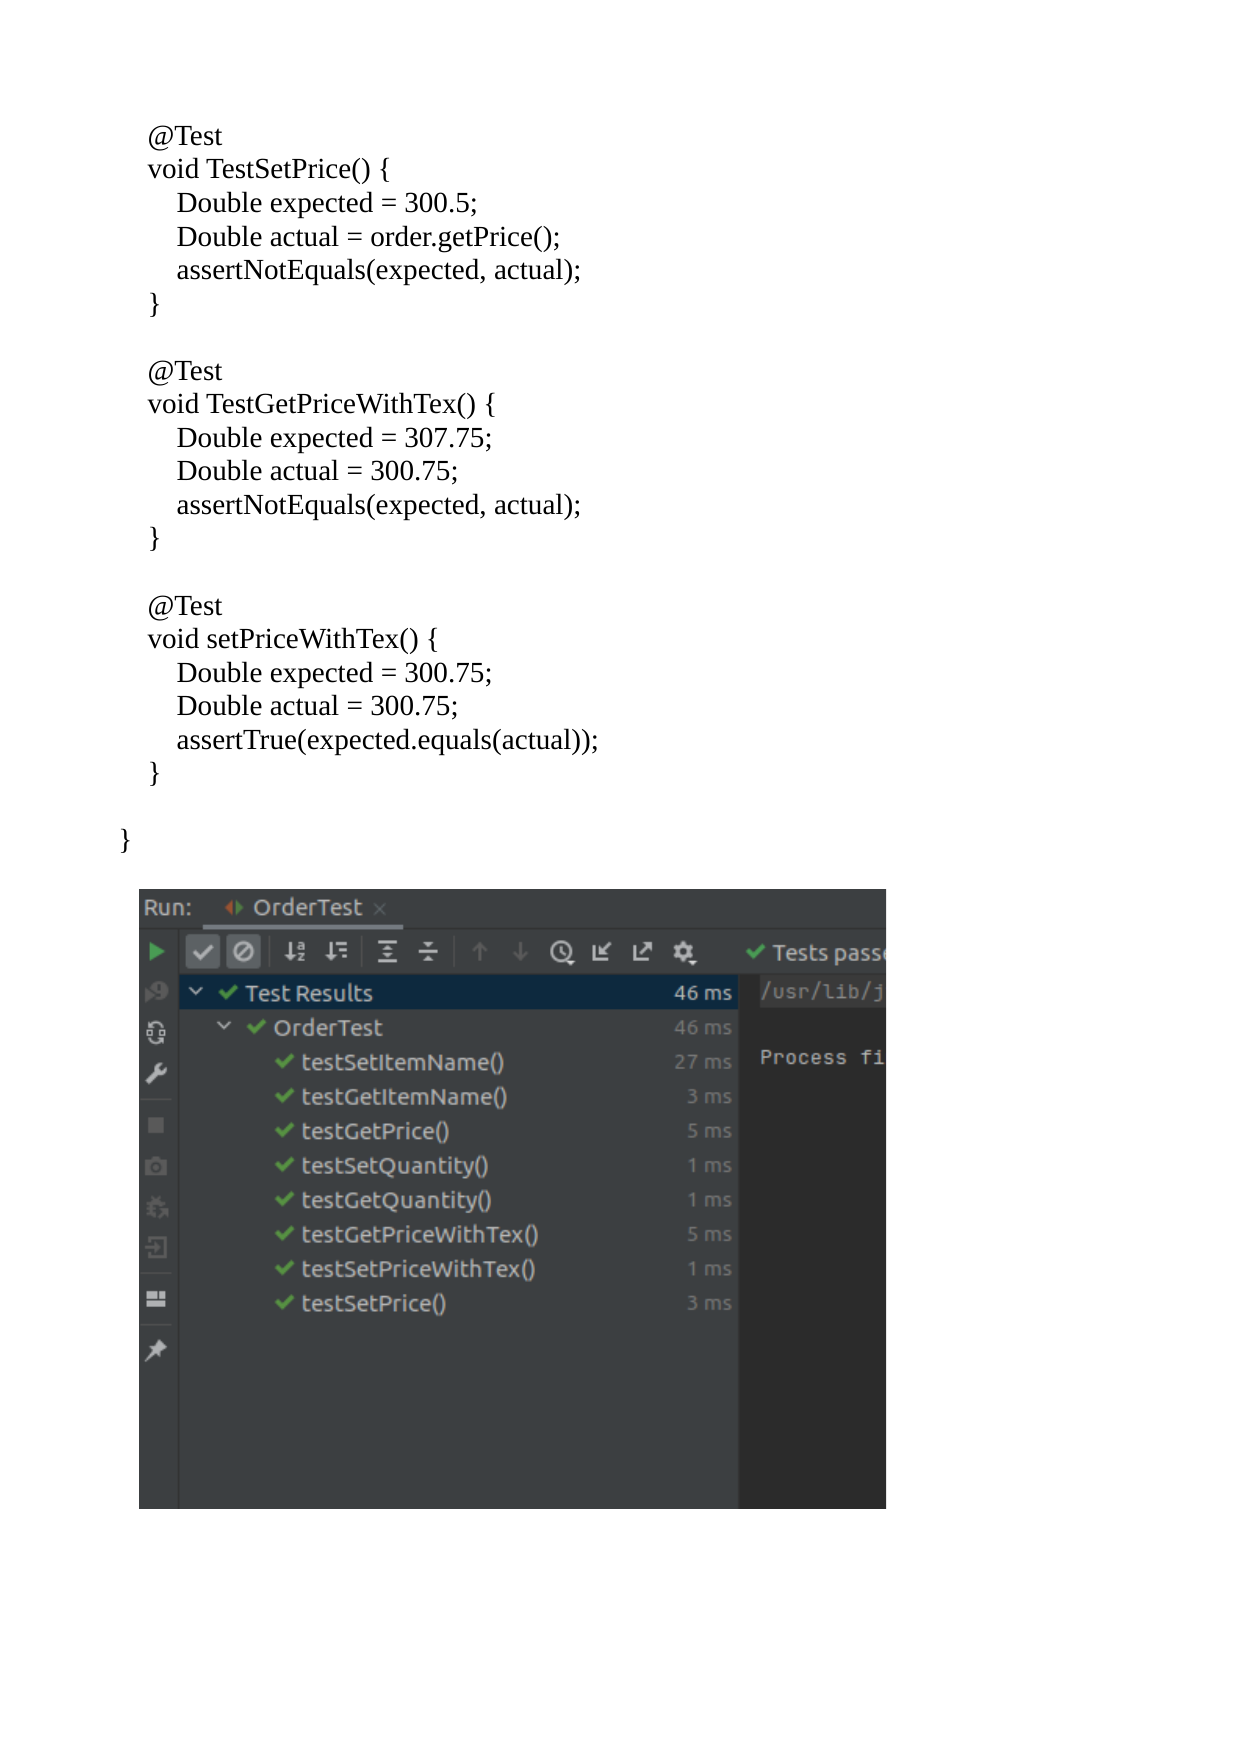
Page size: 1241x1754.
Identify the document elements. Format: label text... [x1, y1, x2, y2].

text } [118, 286, 1122, 319]
text Double expected = 300.75; [118, 655, 1122, 688]
text void TestGetPriceWithTex() { [118, 386, 1122, 420]
text Double actual = 300.75; [118, 688, 1122, 722]
text Double expected = 300.5; [118, 185, 1122, 219]
text Double expected = 307.75; [118, 420, 1122, 453]
text Double actual = 300.75; [118, 453, 1122, 487]
text void setPriceWithTex() { [118, 621, 1122, 655]
text assertNotEquals(expected, actual); [118, 252, 1122, 286]
text @Test [118, 588, 1122, 621]
text assertNotEquals(expected, actual); [118, 487, 1122, 521]
text void TestSetPrice() { [118, 152, 1122, 185]
text Double actual = order.getPrice(); [118, 219, 1122, 252]
text } [118, 822, 1122, 856]
text } [118, 521, 1122, 554]
text assertTrue(expected.equals(actual)); [118, 722, 1122, 755]
picture [139, 889, 887, 1509]
text @Test [118, 118, 1122, 152]
text } [118, 755, 1122, 789]
text @Test [118, 353, 1122, 386]
